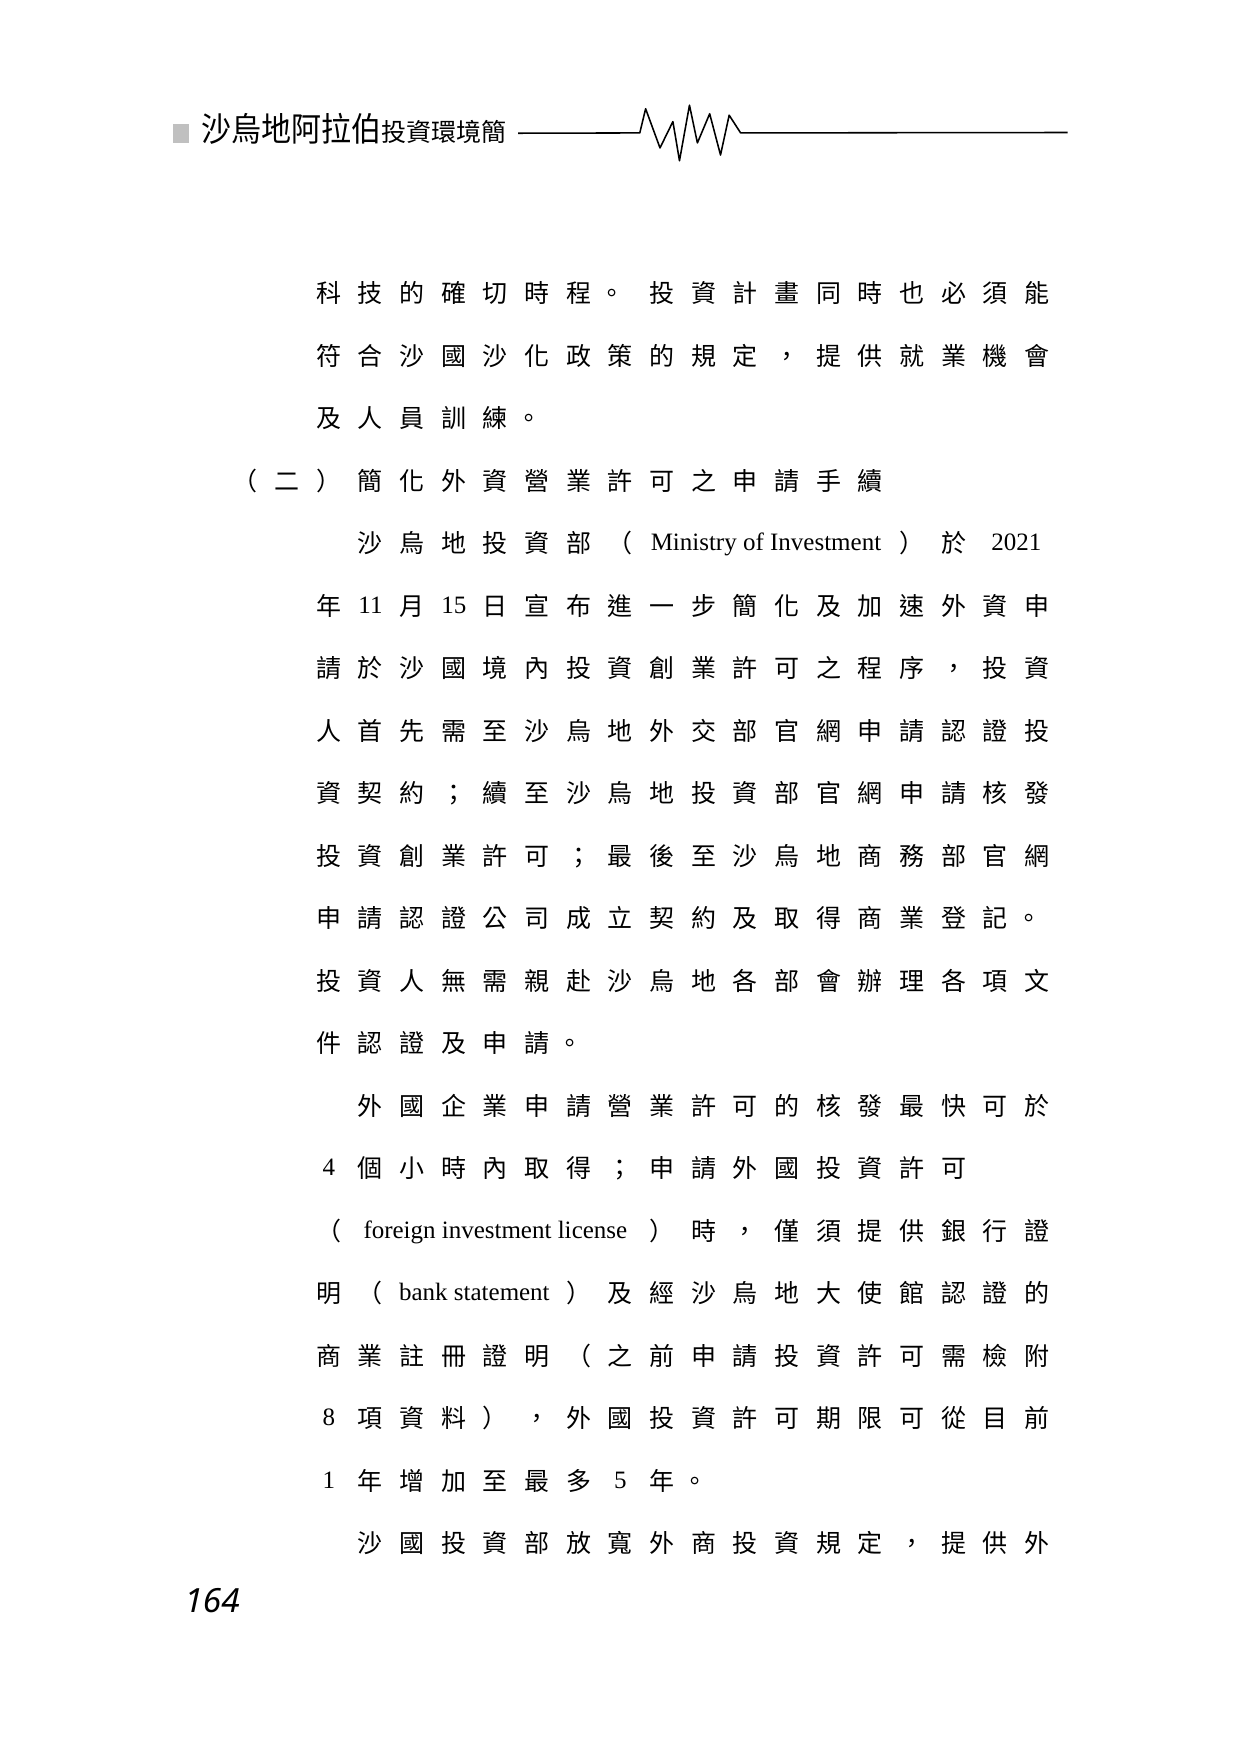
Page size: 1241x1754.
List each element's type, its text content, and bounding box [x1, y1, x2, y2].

text 科技的確切時程。投資計畫同時也必須能符合沙國沙化政策的規定，提供就業機會及人員訓練。 [281, 250, 1058, 438]
text 外國企業申請營業許可的核發最快可於4個小時內取得；申請外國投資許可（foreign investment license）時，僅須提供銀行證明（bank statement）及經沙烏地大使館認證的商業註冊證明（之前申請投資許可需檢附8項資料），外國投資許可期限可從目前1年增加至最多5年。 [281, 1063, 1058, 1500]
text 沙國投資部放寬外商投資規定，提供外 [281, 1500, 1058, 1563]
text （二）簡化外資營業許可之申請手續 [207, 438, 1058, 500]
text 沙烏地投資部（Ministry of Investment）於2021年11月15日宣布進一步簡化及加速外資申請於沙國境內投資創業許可之程序，投資人首先需至沙烏地外交部官網申請認證投資契約；續至沙烏地投資部官網申請核發投資創業許可；最後至沙烏地商務部官網申請認證公司成立契約及取得商業登記。投資人無需親赴沙烏地各部會辦理各項文件認證及申請。 [281, 500, 1058, 1063]
